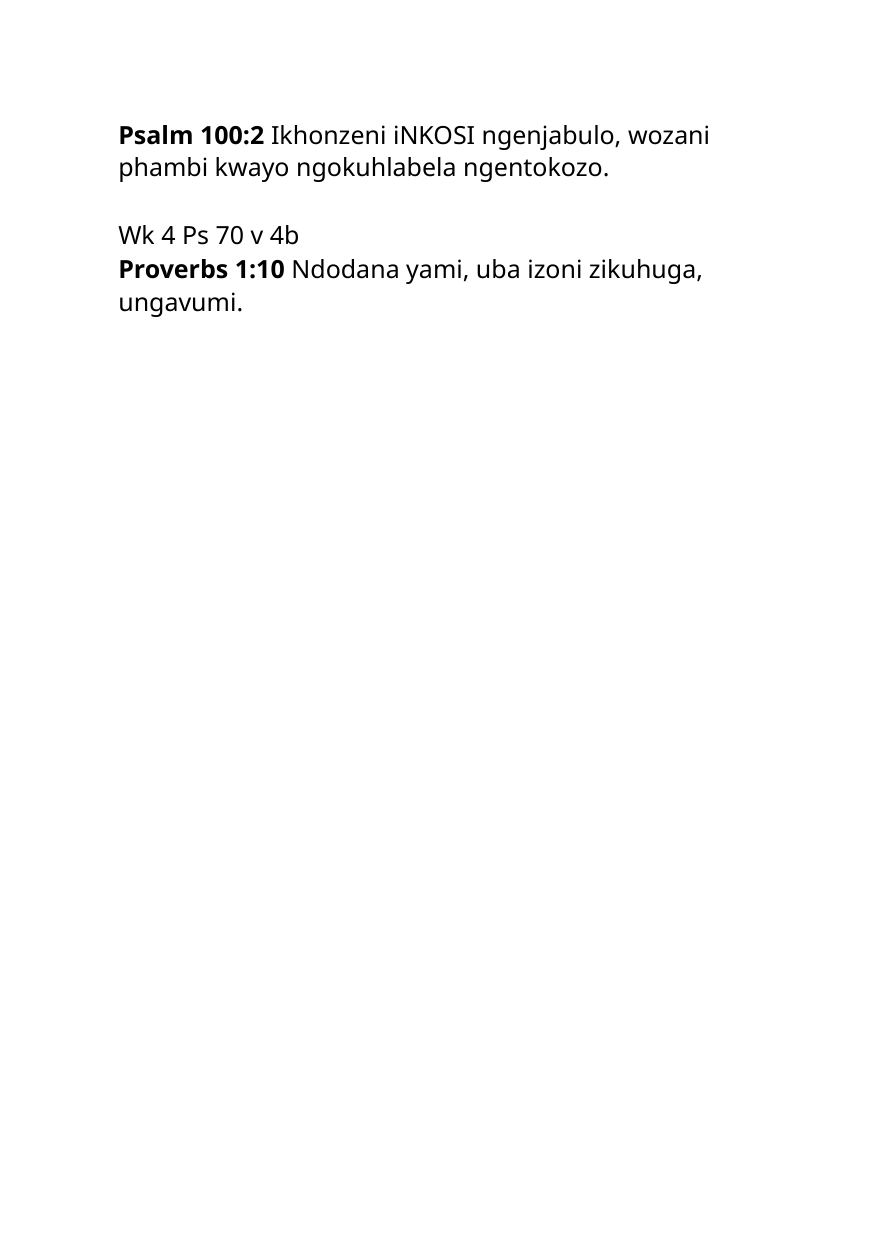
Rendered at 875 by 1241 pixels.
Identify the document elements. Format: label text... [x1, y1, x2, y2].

text Proverbs 1:10 Ndodana yami, uba izoni zikuhuga, ungavumi. [118, 252, 786, 318]
text Psalm 100:2 Ikhonzeni iNKOSI ngenjabulo, wozani phambi kwayo ngokuhlabela ngentokozo. [118, 117, 786, 184]
text Wk 4 Ps 70 v 4b [118, 218, 786, 252]
